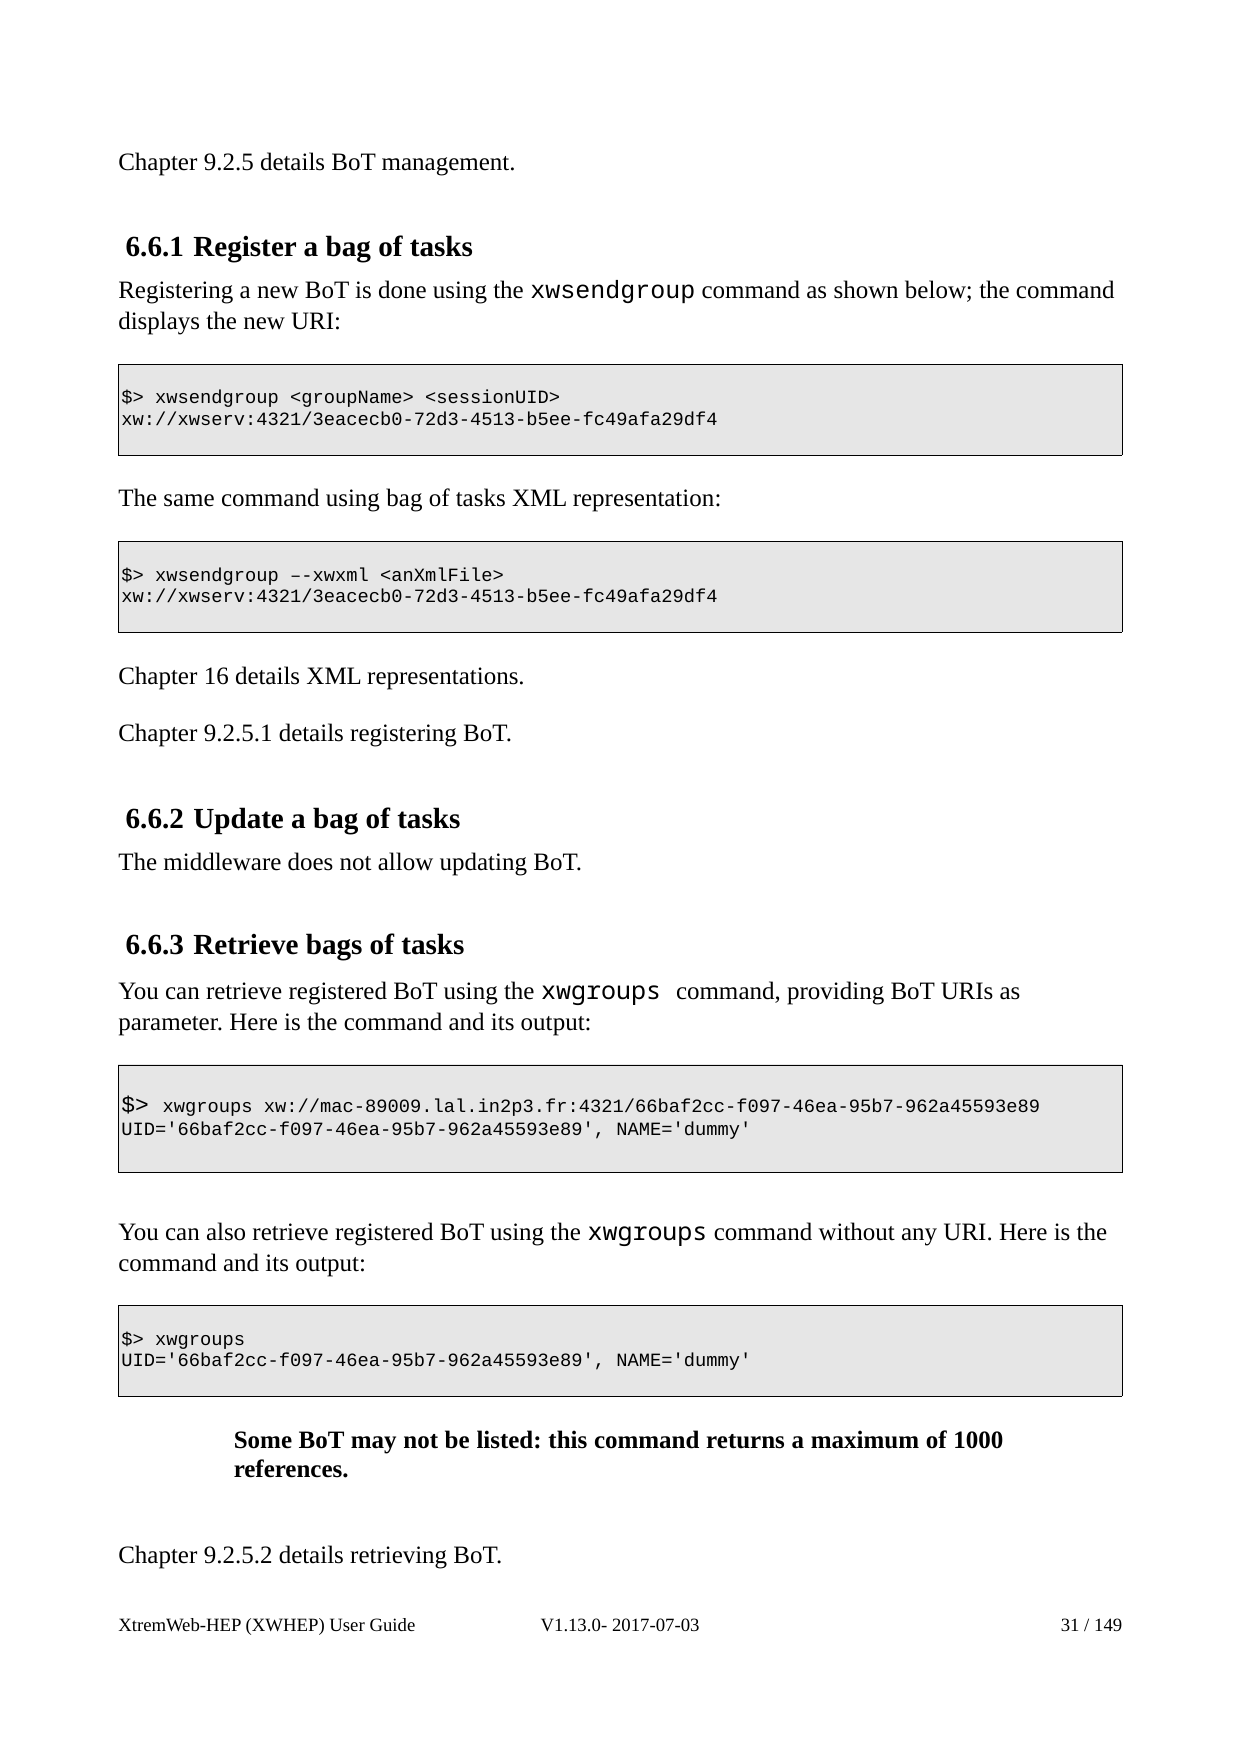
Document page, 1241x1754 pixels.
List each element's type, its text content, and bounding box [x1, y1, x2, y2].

text $> xwgroups xw://mac-89009.lal.in2p3.fr:4321/66baf2cc-f097-46ea-95b7-962a45593e89 [119, 1091, 1122, 1116]
text xw://xwserv:4321/3eacecb0-72d3-4513-b5ee-fc49afa29df4 [119, 583, 1122, 605]
text UID='66baf2cc-f097-46ea-95b7-962a45593e89', NAME='dummy' [119, 1116, 1122, 1138]
text Chapter 9.2.5 details BoT management. [118, 147, 1122, 176]
text Chapter 9.2.5.1 details registering BoT. [118, 718, 1122, 747]
text Some BoT may not be listed: this command returns a maximum of 1000 references. [233, 1425, 1004, 1483]
subtitle Update a bag of tasks [118, 801, 1122, 834]
text The same command using bag of tasks XML representation: [118, 483, 1122, 512]
subtitle Register a bag of tasks [118, 229, 1122, 263]
text The middleware does not allow updating BoT. [118, 847, 1122, 876]
text $> xwsendgroup <groupName> <sessionUID> [119, 385, 1122, 406]
text $> xwgroups [119, 1327, 1122, 1348]
text You can also retrieve registered BoT using the xwgroups command without any URI. Here is the command and its output: [118, 1214, 1122, 1277]
text Chapter 9.2.5.2 details retrieving BoT. [118, 1540, 1122, 1569]
text Chapter 16 details XML representations. [118, 661, 1122, 689]
text UID='66baf2cc-f097-46ea-95b7-962a45593e89', NAME='dummy' [119, 1348, 1122, 1369]
text xw://xwserv:4321/3eacecb0-72d3-4513-b5ee-fc49afa29df4 [119, 406, 1122, 427]
text $> xwsendgroup –-xwxml <anXmlFile> [119, 562, 1122, 583]
text You can retrieve registered BoT using the xwgroups command, providing BoT URIs as parameter. Here is the command and its output: [118, 973, 1122, 1036]
subtitle Retrieve bags of tasks [118, 927, 1122, 961]
text Registering a new BoT is done using the xwsendgroup command as shown below; the command displays the new URI: [118, 275, 1122, 335]
